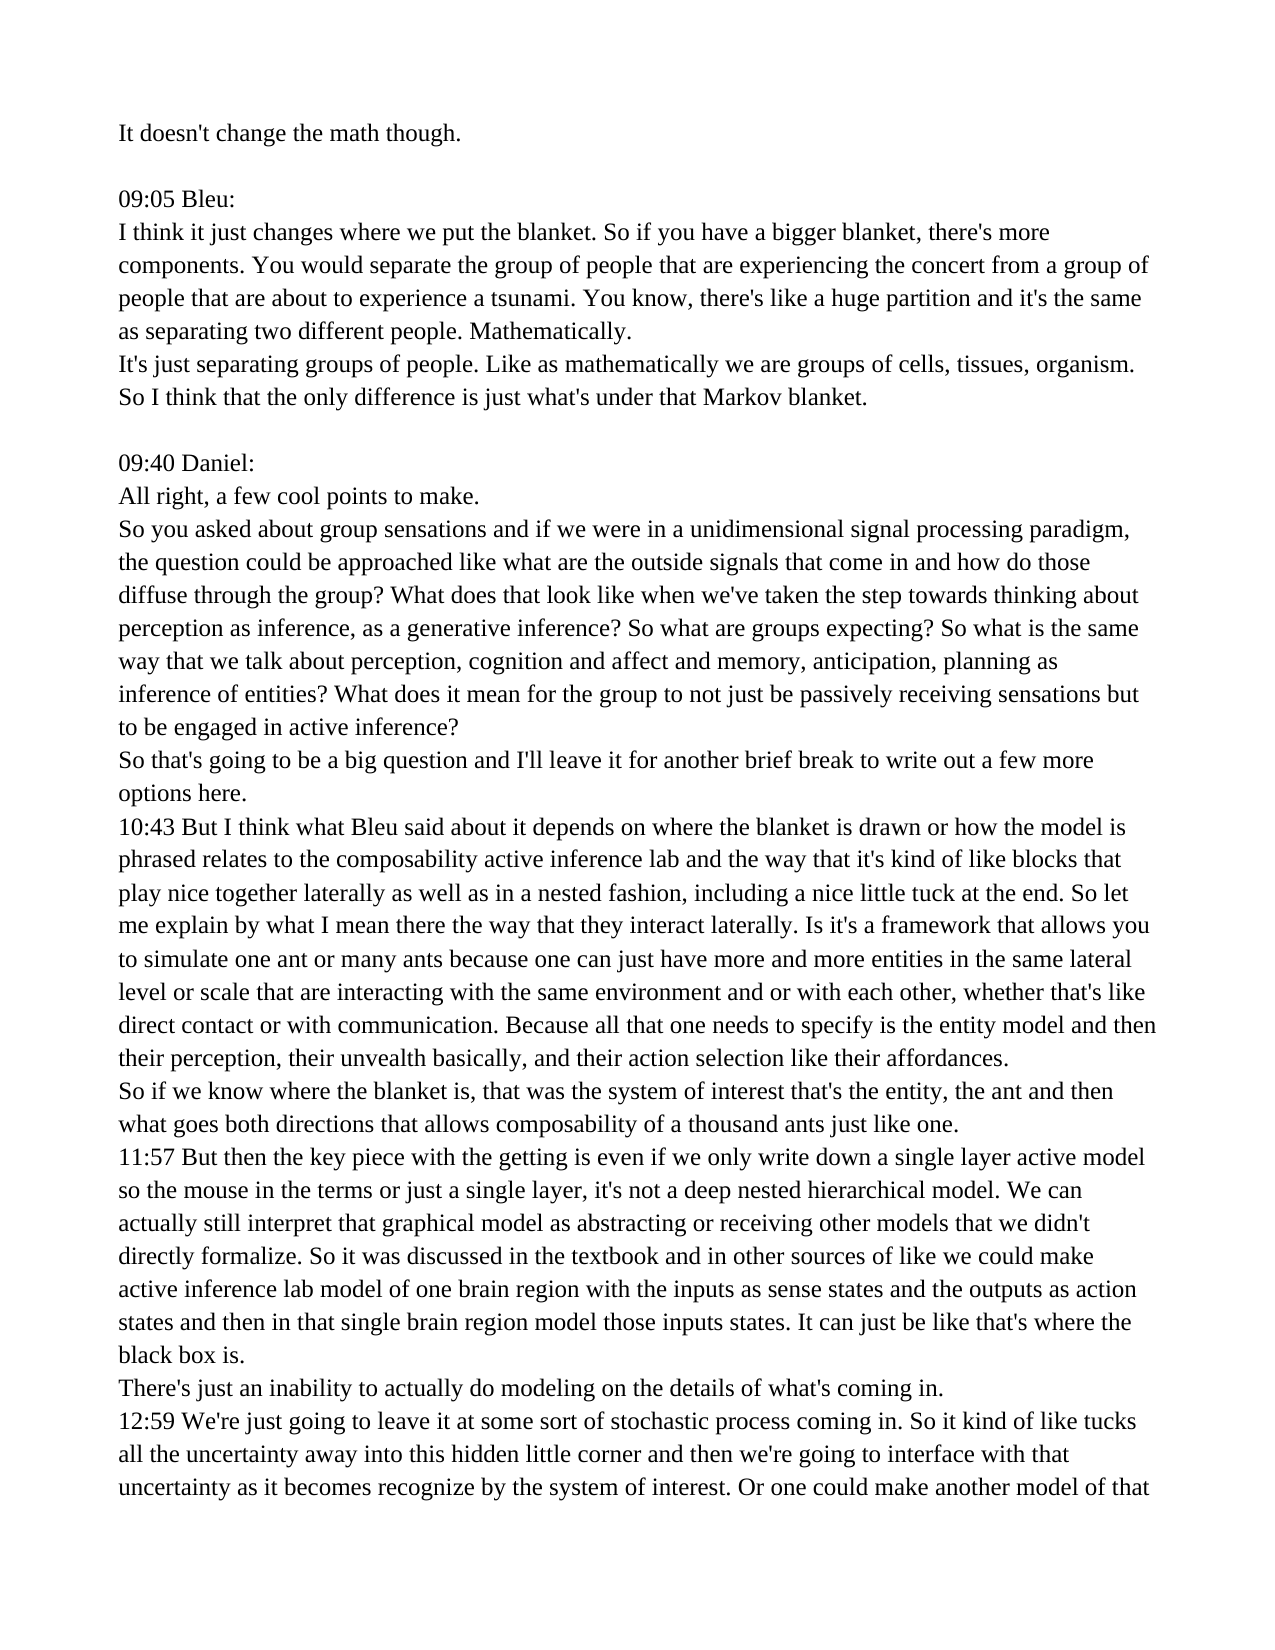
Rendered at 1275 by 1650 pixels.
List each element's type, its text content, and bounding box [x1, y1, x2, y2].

text There's just an inability to actually do modeling on the details of what's coming in. [118, 1373, 1157, 1402]
text It doesn't change the math though. [118, 118, 1157, 147]
text It's just separating groups of people. Like as mathematically we are groups of cells, tissues, organism. So I think that the only difference is just what's under that Markov blanket. [118, 349, 1157, 411]
text 11:57 But then the key piece with the getting is even if we only write down a single layer active model so the mouse in the terms or just a single layer, it's not a deep nested hierarchical model. We can actually still interpret that graphical model as abstracting or receiving other models that we didn't directly formalize. So it was discussed in the textbook and in other sources of like we could make active inference lab model of one brain region with the inputs as sense states and the outputs as action states and then in that single brain region model those inputs states. It can just be like that's where the black box is. [118, 1142, 1157, 1369]
text So you asked about group sensations and if we were in a unidimensional signal processing paradigm, the question could be approached like what are the outside signals that come in and how do those diffuse through the group? What does that look like when we've taken the step towards thinking about perception as inference, as a generative inference? So what are groups expecting? So what is the same way that we talk about perception, cognition and affect and memory, anticipation, planning as inference of entities? What does it mean for the group to not just be passively receiving sensations but to be engaged in active inference? [118, 514, 1157, 741]
text So if we know where the blanket is, that was the system of interest that's the entity, the ant and then what goes both directions that allows composability of a thousand ants just like one. [118, 1076, 1157, 1137]
text 09:40 Daniel: [118, 448, 1157, 477]
text 10:43 But I think what Bleu said about it depends on where the blanket is drawn or how the model is phrased relates to the composability active inference lab and the way that it's kind of like blocks that play nice together laterally as well as in a nested fashion, including a nice little tuck at the end. So let me explain by what I mean there the way that they interact laterally. Is it's a framework that allows you to simulate one ant or many ants because one can just have more and more entities in the same lateral level or scale that are interacting with the same environment and or with each other, whether that's like direct contact or with communication. Because all that one needs to specify is the entity model and then their perception, their unvealth basically, and their action selection like their affordances. [118, 812, 1157, 1071]
text I think it just changes where we put the blanket. So if you have a bigger blanket, there's more components. You would separate the group of people that are experiencing the concert from a group of people that are about to experience a tsunami. You know, there's like a huge partition and it's the same as separating two different people. Mathematically. [118, 217, 1157, 345]
text All right, a few cool points to make. [118, 481, 1157, 510]
text 09:05 Bleu: [118, 184, 1157, 213]
text So that's going to be a big question and I'll leave it for another brief break to write out a few more options here. [118, 746, 1157, 807]
text 12:59 We're just going to leave it at some sort of stochastic process coming in. So it kind of like tucks all the uncertainty away into this hidden little corner and then we're going to interface with that uncertainty as it becomes recognize by the system of interest. Or one could make another model of that [118, 1406, 1157, 1501]
